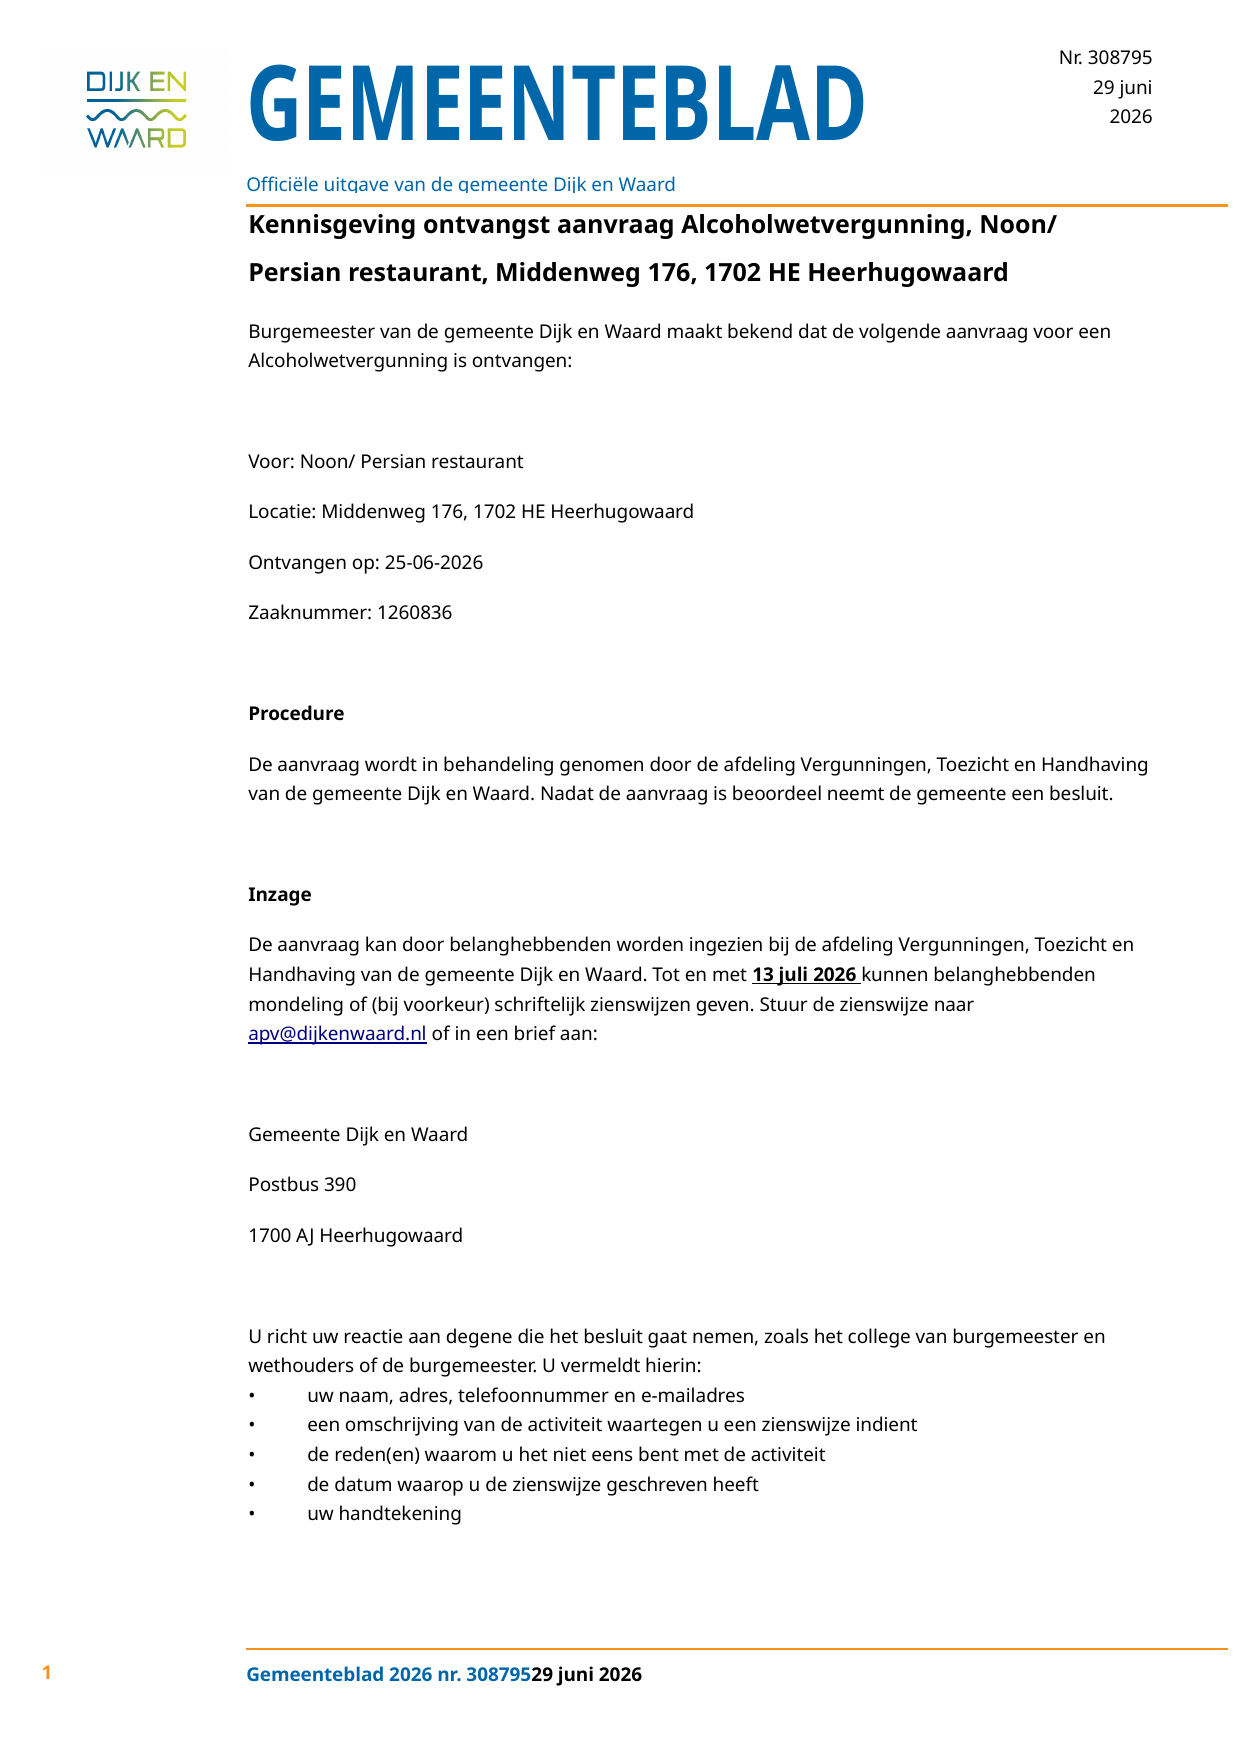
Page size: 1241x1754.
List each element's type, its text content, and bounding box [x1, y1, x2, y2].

text Kennisgeving ontvangst aanvraag Alcoholwetvergunning, Noon/ Persian restaurant, Middenweg 176, 1702 HE Heerhugowaard [248, 207, 1152, 288]
text Voor: Noon/ Persian restaurant [248, 448, 1152, 474]
list de datum waarop u de zienswijze geschreven heeft [248, 1471, 1152, 1497]
text U richt uw reactie aan degene die het besluit gaat nemen, zoals het college van burgemeester en wethouders of de burgemeester. U vermeldt hierin: [248, 1323, 1152, 1378]
list de reden(en) waarom u het niet eens bent met de activiteit [248, 1441, 1152, 1467]
text Burgemeester van de gemeente Dijk en Waard maakt bekend dat de volgende aanvraag voor een Alcoholwetvergunning is ontvangen: [248, 318, 1152, 373]
list uw naam, adres, telefoonnummer en e-mailadres [248, 1382, 1152, 1408]
text Postbus 390 [248, 1172, 1152, 1197]
text Zaaknummer: 1260836 [248, 599, 1152, 625]
text Ontvangen op: 25-06-2026 [248, 549, 1152, 575]
list uw handtekening [248, 1500, 1152, 1526]
text De aanvraag wordt in behandeling genomen door de afdeling Vergunningen, Toezicht en Handhaving van de gemeente Dijk en Waard. Nadat de aanvraag is beoordeel neemt de gemeente een besluit. [248, 751, 1152, 806]
text Inzage [248, 881, 1152, 907]
text Procedure [248, 700, 1152, 726]
list een omschrijving van de activiteit waartegen u een zienswijze indient [248, 1412, 1152, 1437]
text 1700 AJ Heerhugowaard [248, 1222, 1152, 1248]
picture [41, 47, 231, 172]
text Locatie: Middenweg 176, 1702 HE Heerhugowaard [248, 499, 1152, 524]
text De aanvraag kan door belanghebbenden worden ingezien bij de afdeling Vergunningen, Toezicht en Handhaving van de gemeente Dijk en Waard. Tot en met 13 juli 2026 kunnen belanghebbenden mondeling of (bij voorkeur) schriftelijk zienswijzen geven. Stuur de zienswijze naar apv@dijkenwaard.nl of in een brief aan: [248, 932, 1152, 1046]
text Gemeente Dijk en Waard [248, 1121, 1152, 1147]
